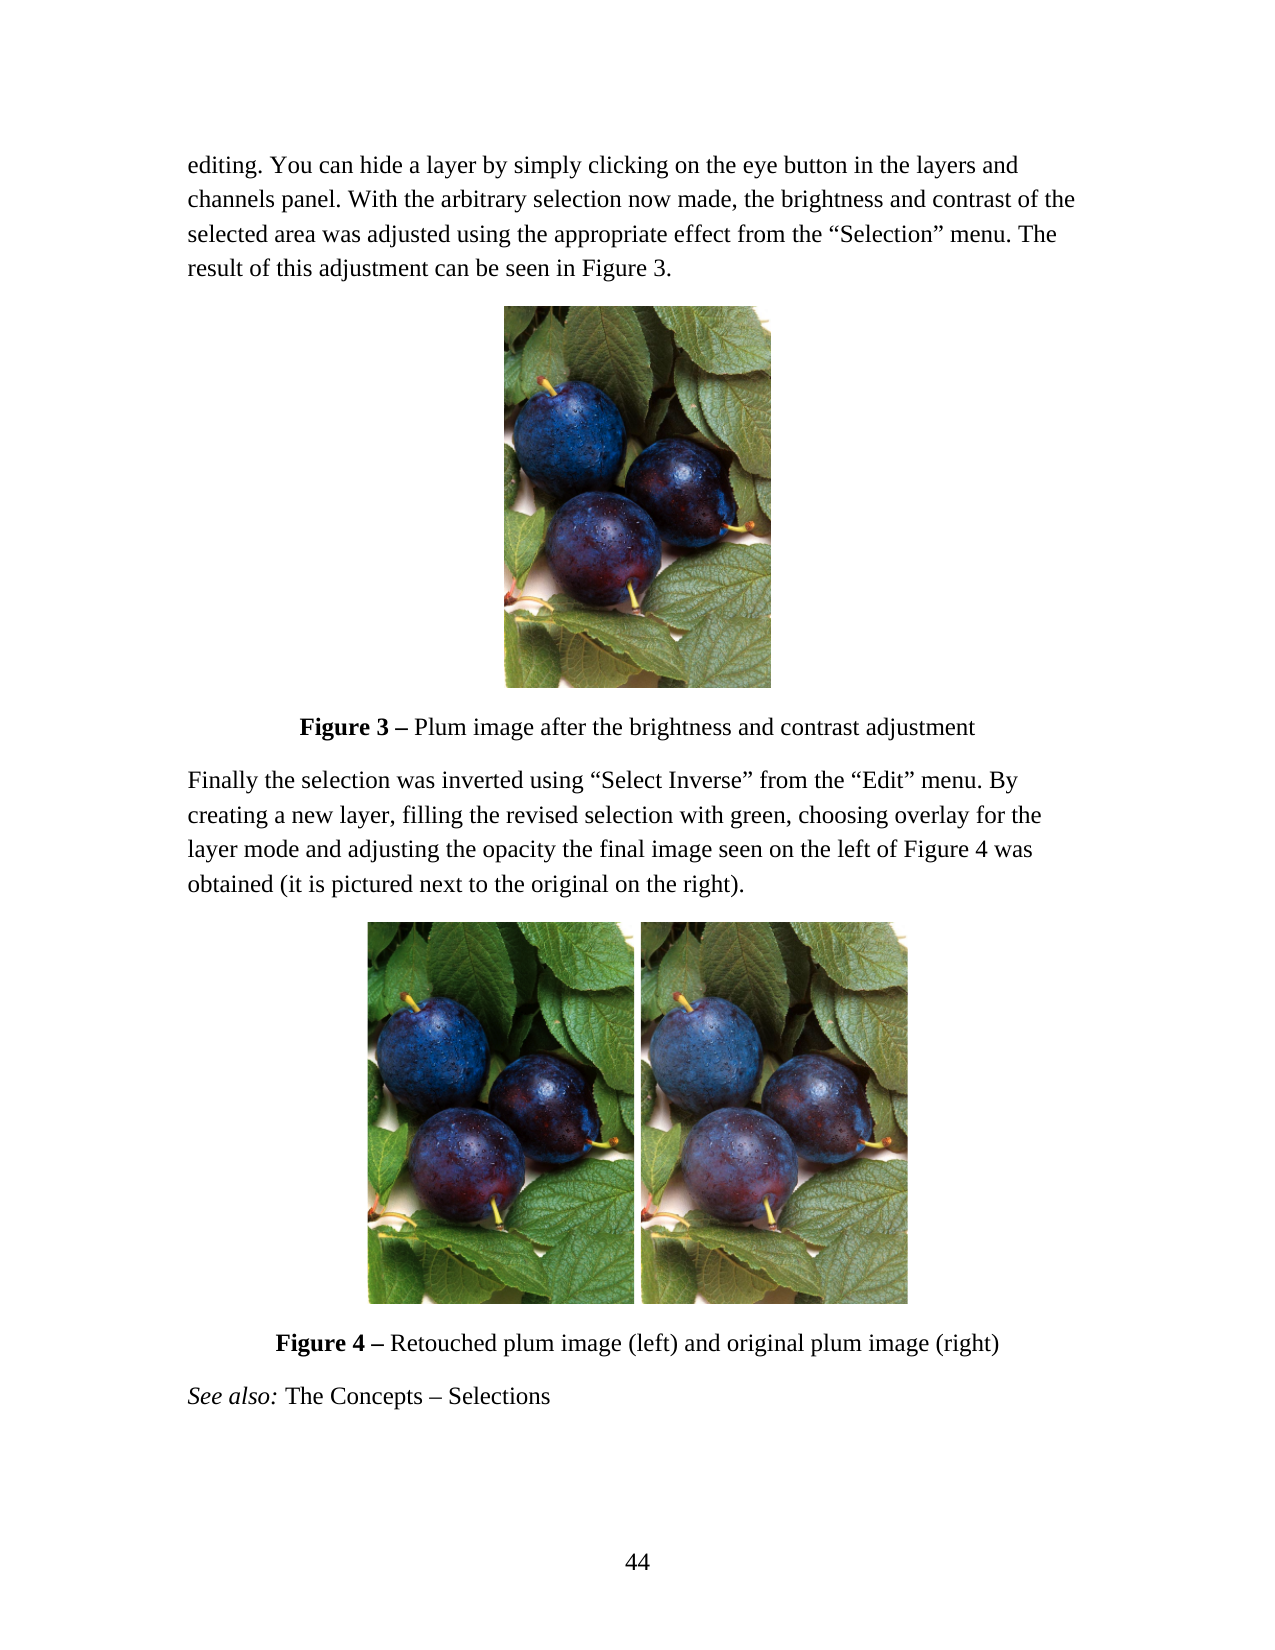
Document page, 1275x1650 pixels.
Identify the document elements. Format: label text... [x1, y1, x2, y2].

text editing. You can hide a layer by simply clicking on the eye button in the layers and channels panel. With the arbitrary selection now made, the brightness and contrast of the selected area was adjusted using the appropriate effect from the “Selection” menu. The result of this adjustment can be seen in Figure 3. [187, 150, 1087, 282]
picture [367, 922, 635, 1304]
text Figure 4 – Retouched plum image (left) and original plum image (right) [187, 1328, 1087, 1357]
text Figure 3 – Plum image after the brightness and contrast adjustment [187, 712, 1087, 741]
text Finally the selection was inverted using “Select Inverse” from the “Edit” menu. By creating a new layer, filling the revised selection with green, choosing overlay for the layer mode and adjusting the opacity the final image seen on the left of Figure 4 was obtained (it is pictured next to the original on the right). [187, 766, 1087, 898]
picture [640, 922, 908, 1304]
picture [504, 306, 771, 688]
text See also: The Concepts – Selections [187, 1381, 1087, 1410]
